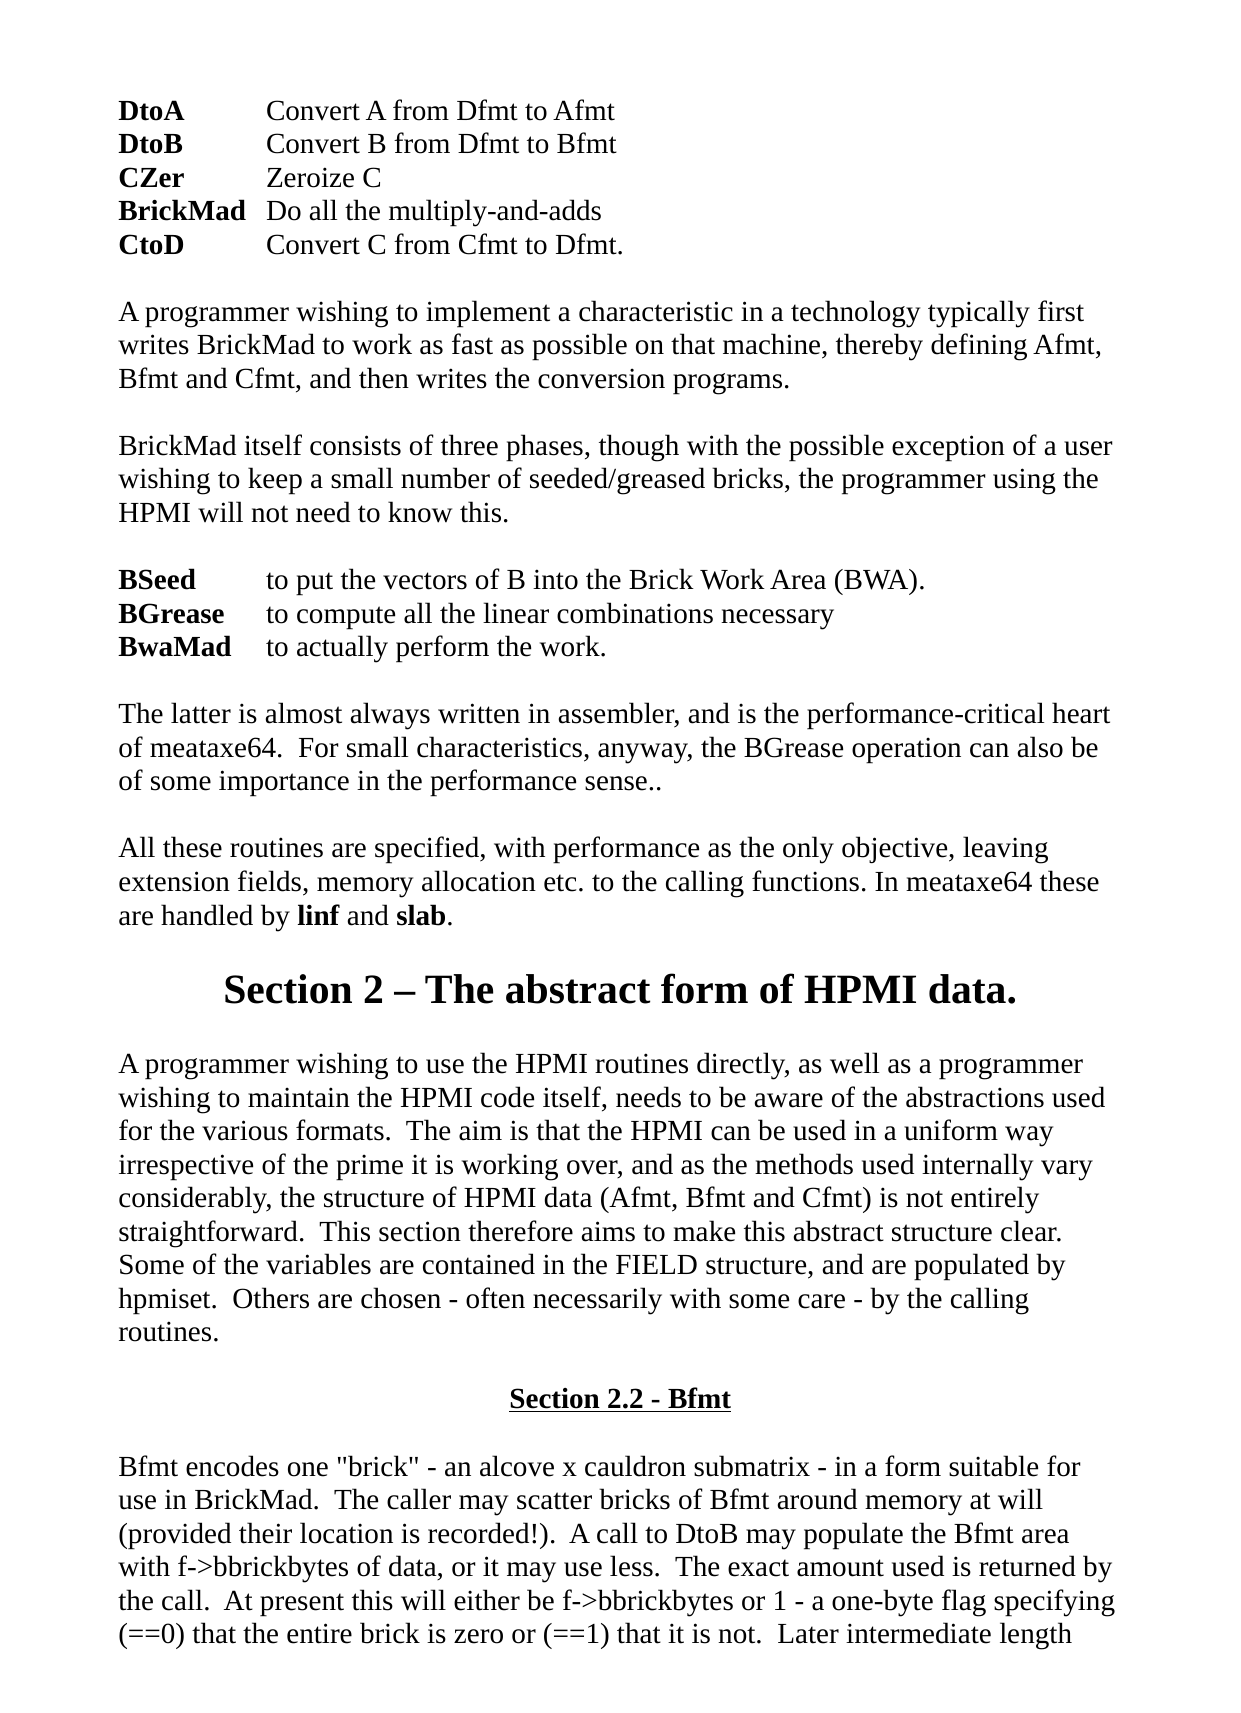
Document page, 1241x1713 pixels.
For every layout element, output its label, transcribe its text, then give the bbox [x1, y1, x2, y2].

text A programmer wishing to implement a characteristic in a technology typically first writes BrickMad to work as fast as possible on that machine, thereby defining Afmt, Bfmt and Cfmt, and then writes the conversion programs. [118, 294, 1122, 394]
text Section 2 – The abstract form of HPMI data. [118, 965, 1122, 1013]
text All these routines are specified, with performance as the only objective, leaving extension fields, memory allocation etc. to the calling functions. In meataxe64 these are handled by linf and slab. [118, 831, 1122, 931]
text BwaMad to actually perform the work. [118, 629, 1122, 663]
text Section 2.2 - Bfmt [118, 1382, 1122, 1415]
text CtoD Convert C from Cfmt to Dfmt. [118, 227, 1122, 260]
text Bfmt encodes one "brick" - an alcove x cauldron submatrix - in a form suitable for use in BrickMad. The caller may scatter bricks of Bfmt around memory at will (provided their location is recorded!). A call to DtoB may populate the Bfmt area with f->bbrickbytes of data, or it may use less. The exact amount used is returned by the call. At present this will either be f->bbrickbytes or 1 - a one-byte flag specifying (==0) that the entire brick is zero or (==1) that it is not. Later intermediate length [118, 1449, 1122, 1650]
text DtoB Convert B from Dfmt to Bfmt [118, 126, 1122, 160]
text The latter is almost always written in assembler, and is the performance-critical heart of meataxe64. For small characteristics, anyway, the BGrease operation can also be of some importance in the performance sense.. [118, 696, 1122, 797]
text A programmer wishing to use the HPMI routines directly, as well as a programmer wishing to maintain the HPMI code itself, needs to be aware of the abstractions used for the various formats. The aim is that the HPMI can be used in a uniform way irrespective of the prime it is working over, and as the methods used internally vary considerably, the structure of HPMI data (Afmt, Bfmt and Cfmt) is not entirely straightforward. This section therefore aims to make this abstract structure clear. Some of the variables are contained in the FIELD structure, and are populated by hpmiset. Others are chosen - often necessarily with some care - by the calling routines. [118, 1046, 1122, 1348]
text CZer Zeroize C [118, 160, 1122, 193]
text BGrease to compute all the linear combinations necessary [118, 596, 1122, 629]
text BSeed to put the vectors of B into the Brick Work Area (BWA). [118, 562, 1122, 596]
text DtoA Convert A from Dfmt to Afmt [118, 93, 1122, 126]
text BrickMad Do all the multiply-and-adds [118, 193, 1122, 227]
text BrickMad itself consists of three phases, though with the possible exception of a user wishing to keep a small number of seeded/greased bricks, the programmer using the HPMI will not need to know this. [118, 428, 1122, 529]
